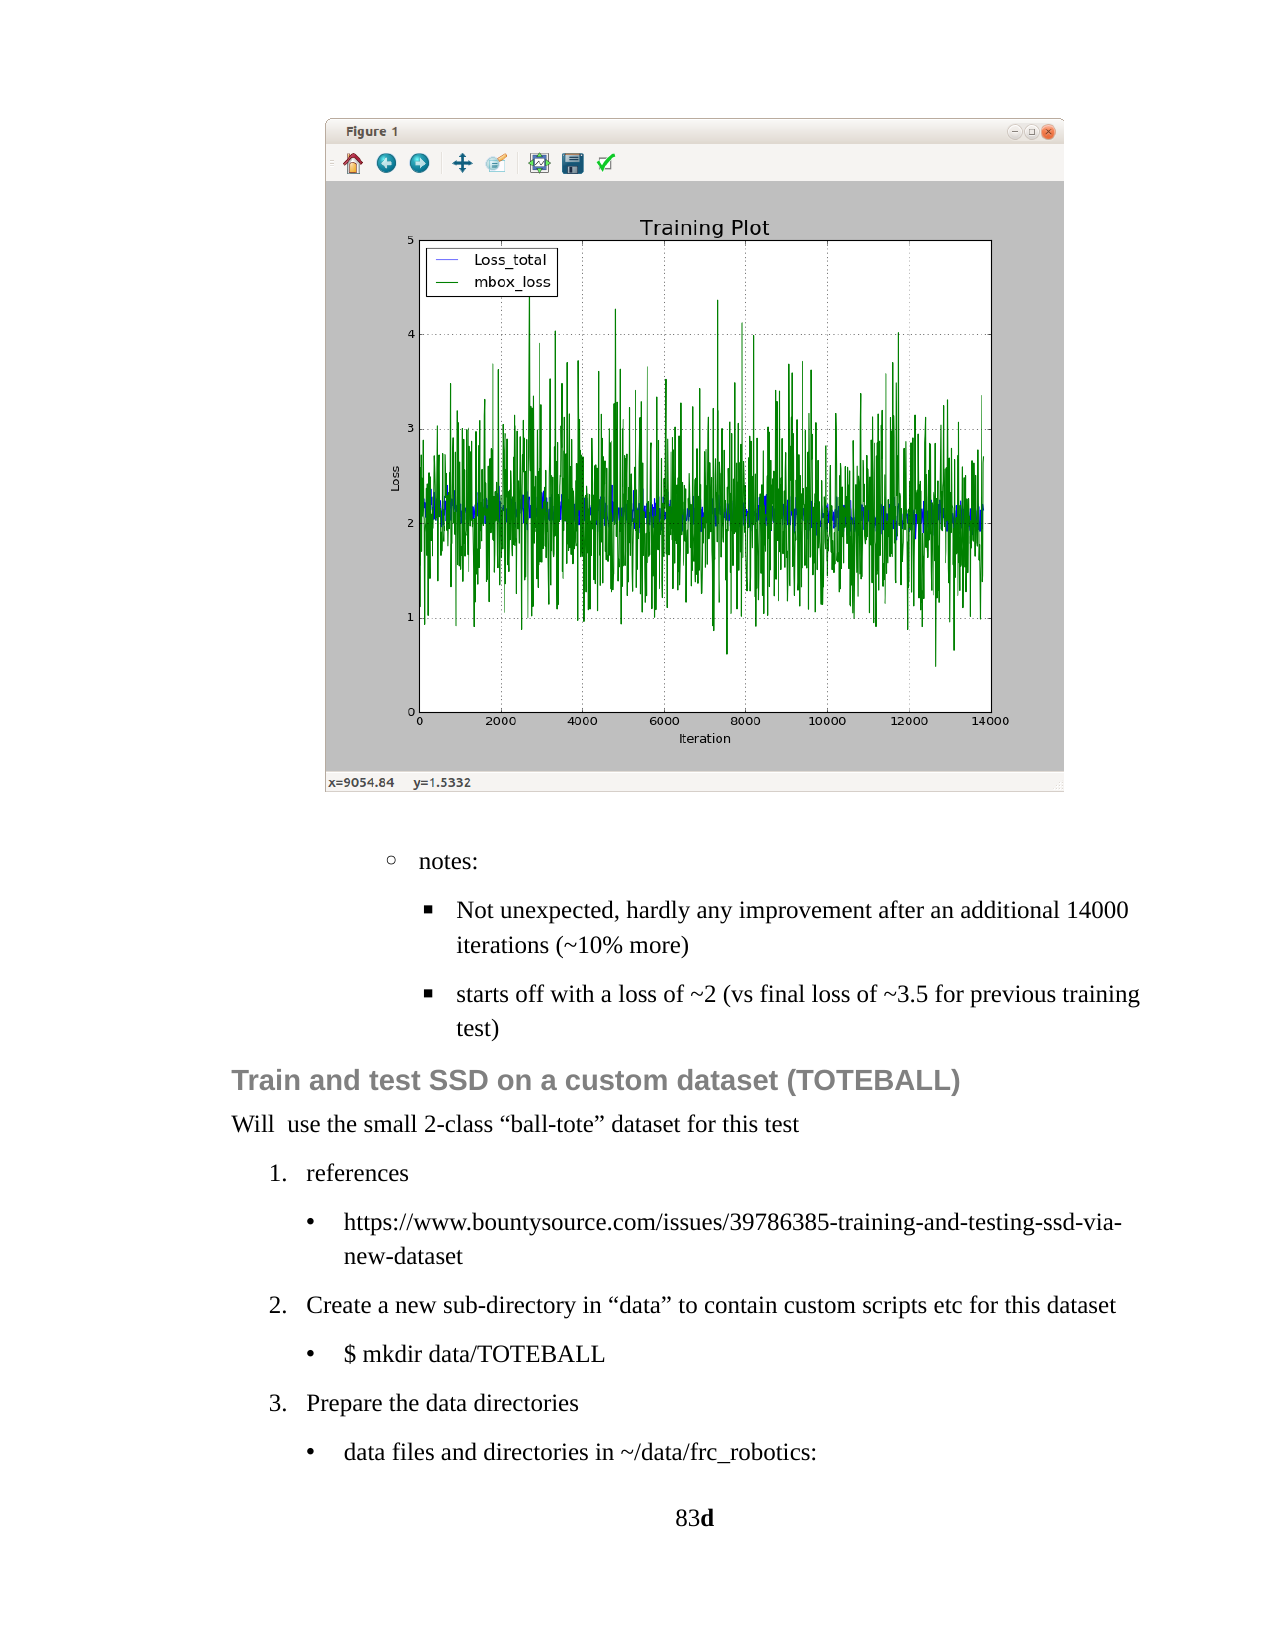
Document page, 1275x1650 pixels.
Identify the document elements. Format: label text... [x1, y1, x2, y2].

list Prepare the data directories [269, 1388, 1158, 1417]
picture [325, 118, 1064, 792]
subtitle Train and test SSD on a custom dataset (TOTEBALL) [231, 1063, 1158, 1096]
list Create a new sub-directory in “data” to contain custom scripts etc for this dataset [269, 1290, 1158, 1319]
list $ mkdir data/TOTEBALL [306, 1339, 1158, 1368]
text Will use the small 2-class “ball-tote” dataset for this test [231, 1109, 1158, 1137]
list https://www.bountysource.com/issues/39786385-training-and-testing-ssd-via-new-dataset [306, 1207, 1158, 1270]
list notes: [381, 846, 1158, 875]
list Not unexpected, hardly any improvement after an additional 14000 iterations (~10% more) [419, 896, 1158, 959]
list data files and directories in ~/data/frc_robotics: [306, 1437, 1158, 1466]
list references [269, 1158, 1158, 1186]
list starts off with a loss of ~2 (vs final loss of ~3.5 for previous training test) [419, 979, 1158, 1042]
